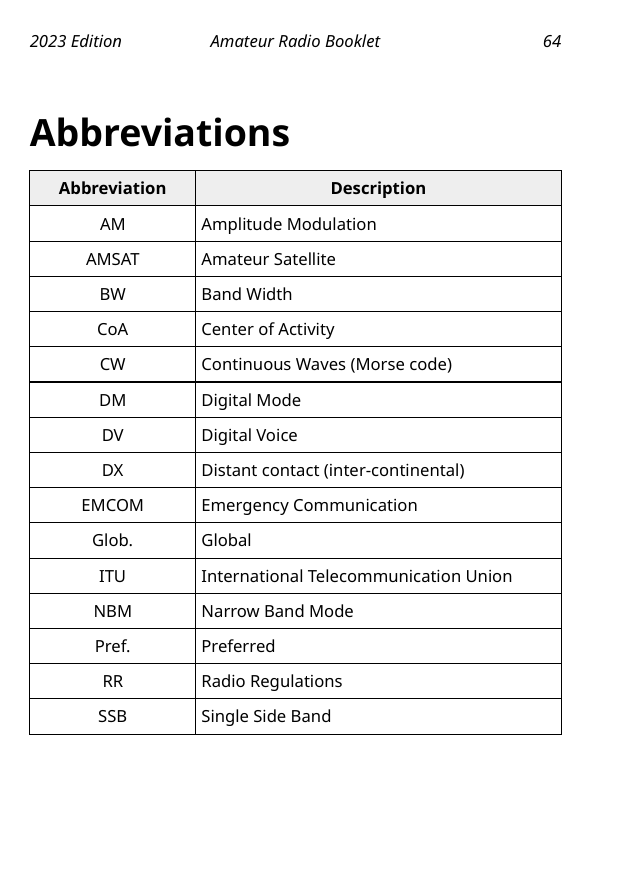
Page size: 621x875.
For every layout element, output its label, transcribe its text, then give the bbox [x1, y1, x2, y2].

table_cell SSB [30, 699, 195, 733]
subtitle Abbreviations [29, 107, 561, 158]
table_cell Emergency Communication [196, 488, 561, 522]
table_cell Amateur Satellite [196, 242, 561, 276]
table_cell Amplitude Modulation [196, 206, 561, 241]
table_cell CoA [30, 312, 195, 346]
table_header Abbreviation [30, 171, 195, 205]
table_cell Glob. [30, 523, 195, 557]
table_cell BW [30, 277, 195, 311]
table_cell ITU [30, 559, 195, 593]
table_cell Digital Voice [196, 418, 561, 452]
table_cell AM [30, 206, 195, 241]
table_cell DX [30, 453, 195, 487]
table_cell Narrow Band Mode [196, 594, 561, 628]
table_cell Pref. [30, 629, 195, 663]
table_cell Distant contact (inter-continental) [196, 453, 561, 487]
table_cell DV [30, 418, 195, 452]
table_cell Digital Mode [196, 383, 561, 417]
table_cell NBM [30, 594, 195, 628]
table_cell Continuous Waves (Morse code) [196, 347, 561, 381]
table_header Description [196, 171, 561, 205]
table_cell Radio Regulations [196, 664, 561, 698]
table_cell CW [30, 347, 195, 381]
table_cell International Telecommunication Union [196, 559, 561, 593]
table_cell Band Width [196, 277, 561, 311]
table_cell RR [30, 664, 195, 698]
table_cell DM [30, 383, 195, 417]
table_cell Global [196, 523, 561, 557]
table_cell Center of Activity [196, 312, 561, 346]
table_cell Preferred [196, 629, 561, 663]
table_cell AMSAT [30, 242, 195, 276]
table_cell EMCOM [30, 488, 195, 522]
table_cell Single Side Band [196, 699, 561, 733]
